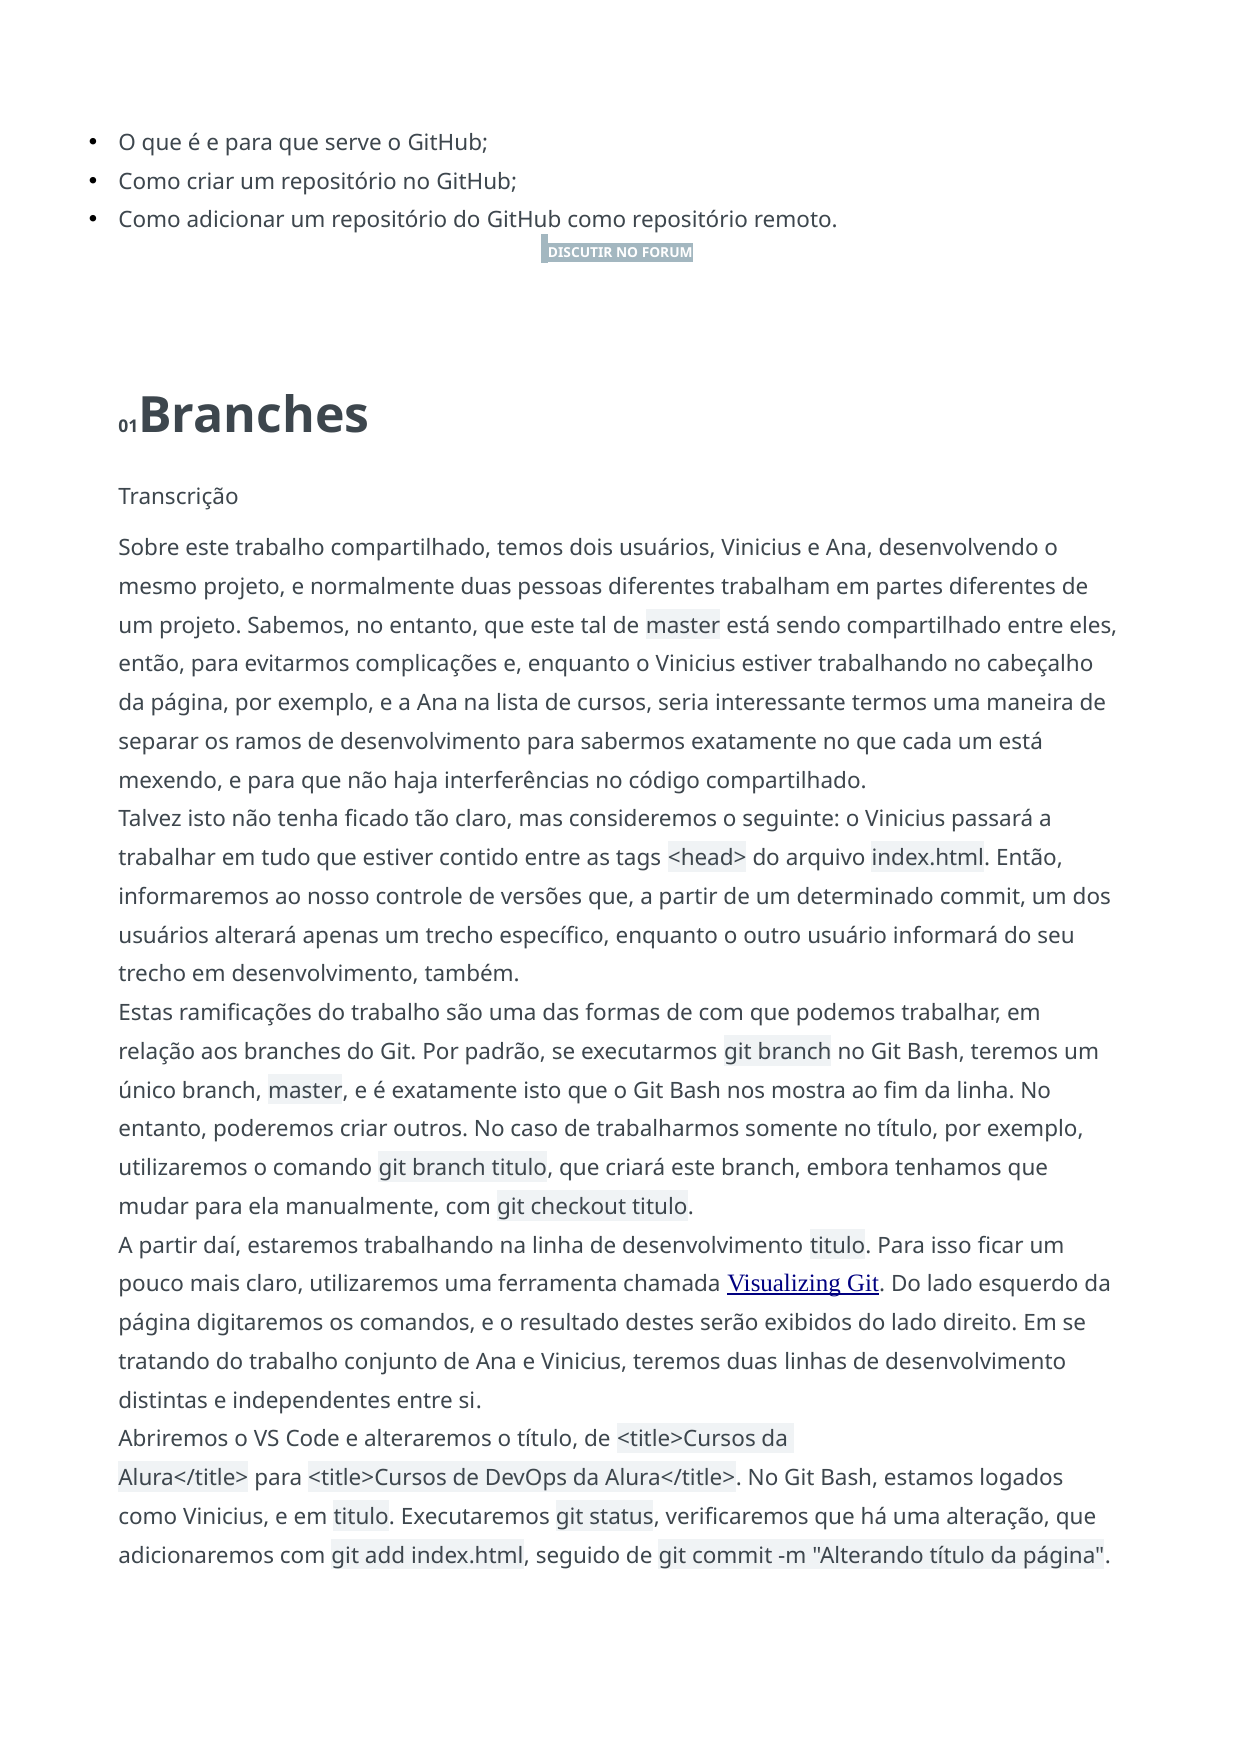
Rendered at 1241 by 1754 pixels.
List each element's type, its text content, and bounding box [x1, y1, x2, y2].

list Como adicionar um repositório do GitHub como repositório remoto. [118, 196, 1122, 234]
text Abriremos o VS Code e alteraremos o título, de <title>Cursos da Alura</title> para <title>Cursos de DevOps da Alura</title>. No Git Bash, estamos logados como Vinicius, e em titulo. Executaremos git status, verificaremos que há uma alteração, que adicionaremos com git add index.html, seguido de git commit -m "Alterando título da página". [118, 1414, 1122, 1569]
subtitle Transcrição [118, 480, 1122, 511]
text A partir daí, estaremos trabalhando na linha de desenvolvimento titulo. Para isso ficar um pouco mais claro, utilizaremos uma ferramenta chamada Visualizing Git. Do lado esquerdo da página digitaremos os comandos, e o resultado destes serão exibidos do lado direito. Em se tratando do trabalho conjunto de Ana e Vinicius, teremos duas linhas de desenvolvimento distintas e independentes entre si. [118, 1221, 1122, 1414]
text Sobre este trabalho compartilhado, temos dois usuários, Vinicius e Ana, desenvolvendo o mesmo projeto, e normalmente duas pessoas diferentes trabalham em partes diferentes de um projeto. Sabemos, no entanto, que este tal de master está sendo compartilhado entre eles, então, para evitarmos complicações e, enquanto o Vinicius estiver trabalhando no cabeçalho da página, por exemplo, e a Ana na lista de cursos, seria interessante termos uma maneira de separar os ramos de desenvolvimento para sabermos exatamente no que cada um está mexendo, e para que não haja interferências no código compartilhado. [118, 523, 1122, 794]
subtitle 01Branches [118, 379, 1122, 447]
text Estas ramificações do trabalho são uma das formas de com que podemos trabalhar, em relação aos branches do Git. Por padrão, se executarmos git branch no Git Bash, teremos um único branch, master, e é exatamente isto que o Git Bash nos mostra ao fim da linha. No entanto, poderemos criar outros. No caso de trabalharmos somente no título, por exemplo, utilizaremos o comando git branch titulo, que criará este branch, embora tenhamos que mudar para ela manualmente, com git checkout titulo. [118, 988, 1122, 1221]
text DISCUTIR NO FORUM [118, 234, 1116, 263]
list Como criar um repositório no GitHub; [118, 157, 1122, 196]
text Talvez isto não tenha ficado tão claro, mas consideremos o seguinte: o Vinicius passará a trabalhar em tudo que estiver contido entre as tags <head> do arquivo index.html. Então, informaremos ao nosso controle de versões que, a partir de um determinado commit, um dos usuários alterará apenas um trecho específico, enquanto o outro usuário informará do seu trecho em desenvolvimento, também. [118, 794, 1122, 988]
list O que é e para que serve o GitHub; [118, 118, 1122, 157]
